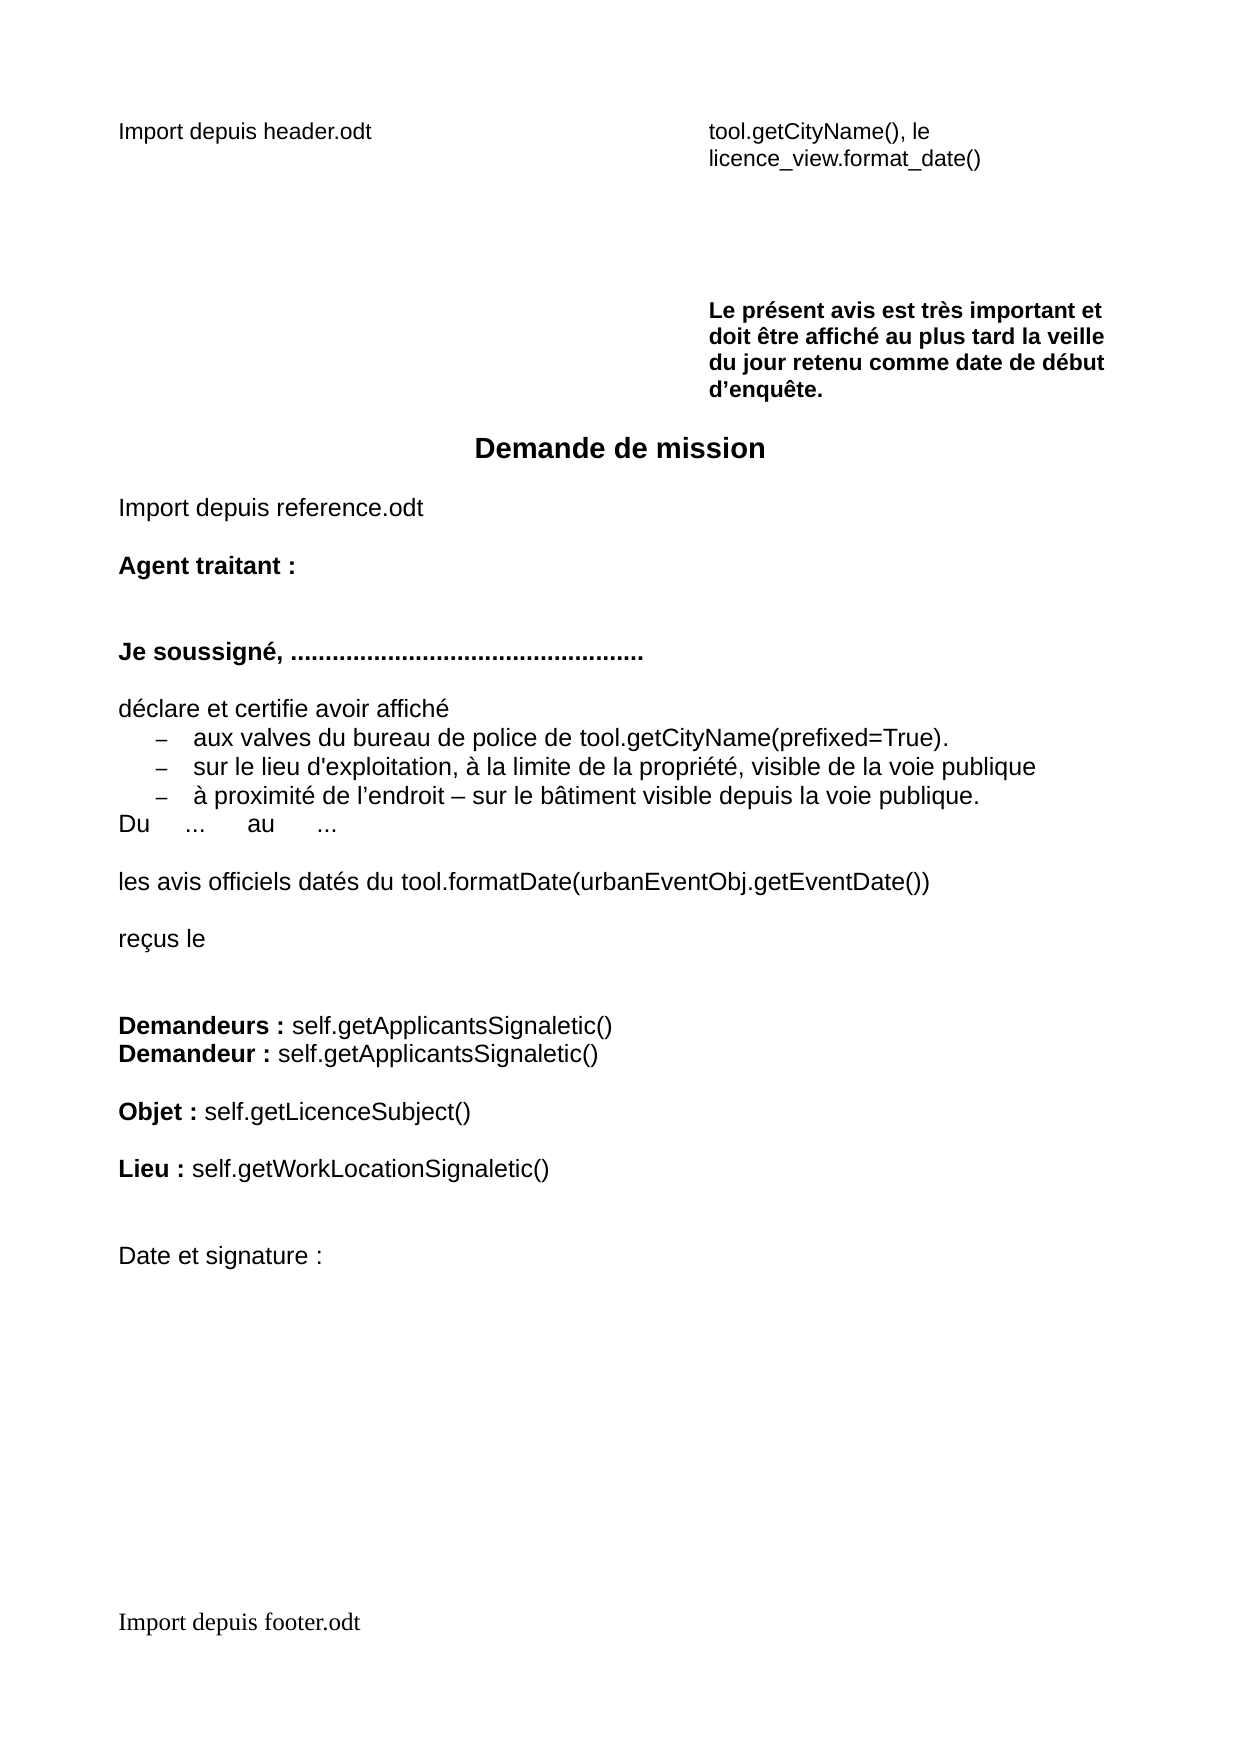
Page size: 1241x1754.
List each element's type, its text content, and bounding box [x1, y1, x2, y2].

text déclare et certifie avoir affiché [118, 694, 1122, 723]
text Agent traitant : [118, 551, 1122, 579]
text Du ... au ... [118, 809, 1122, 838]
text Objet : self.getLicenceSubject() [118, 1097, 1122, 1126]
table_header tool.getCityName(), le licence_view.format_date() Le présent avis est très important et doit être affiché au plus tard la veille du jour retenu comme date de début d’enquête. [709, 118, 1123, 402]
list aux valves du bureau de police de tool.getCityName(prefixed=True). [156, 723, 1122, 752]
text Import depuis reference.odt [118, 493, 1122, 522]
text les avis officiels datés du tool.formatDate(urbanEventObj.getEventDate()) [118, 867, 1122, 896]
text Je soussigné, ................................................... [118, 637, 1122, 666]
text Demandeur : self.getApplicantsSignaletic() [118, 1039, 1122, 1068]
text Demandeurs : self.getApplicantsSignaletic() [118, 1011, 1122, 1039]
list sur le lieu d'exploitation, à la limite de la propriété, visible de la voie publique [156, 752, 1122, 781]
text reçus le [118, 924, 1122, 953]
text Lieu : self.getWorkLocationSignaletic() [118, 1154, 1122, 1183]
title Demande de mission [118, 431, 1122, 464]
table_header Import depuis header.odt [118, 118, 708, 402]
text Date et signature : [118, 1241, 1122, 1269]
list à proximité de l’endroit – sur le bâtiment visible depuis la voie publique. [156, 781, 1122, 809]
